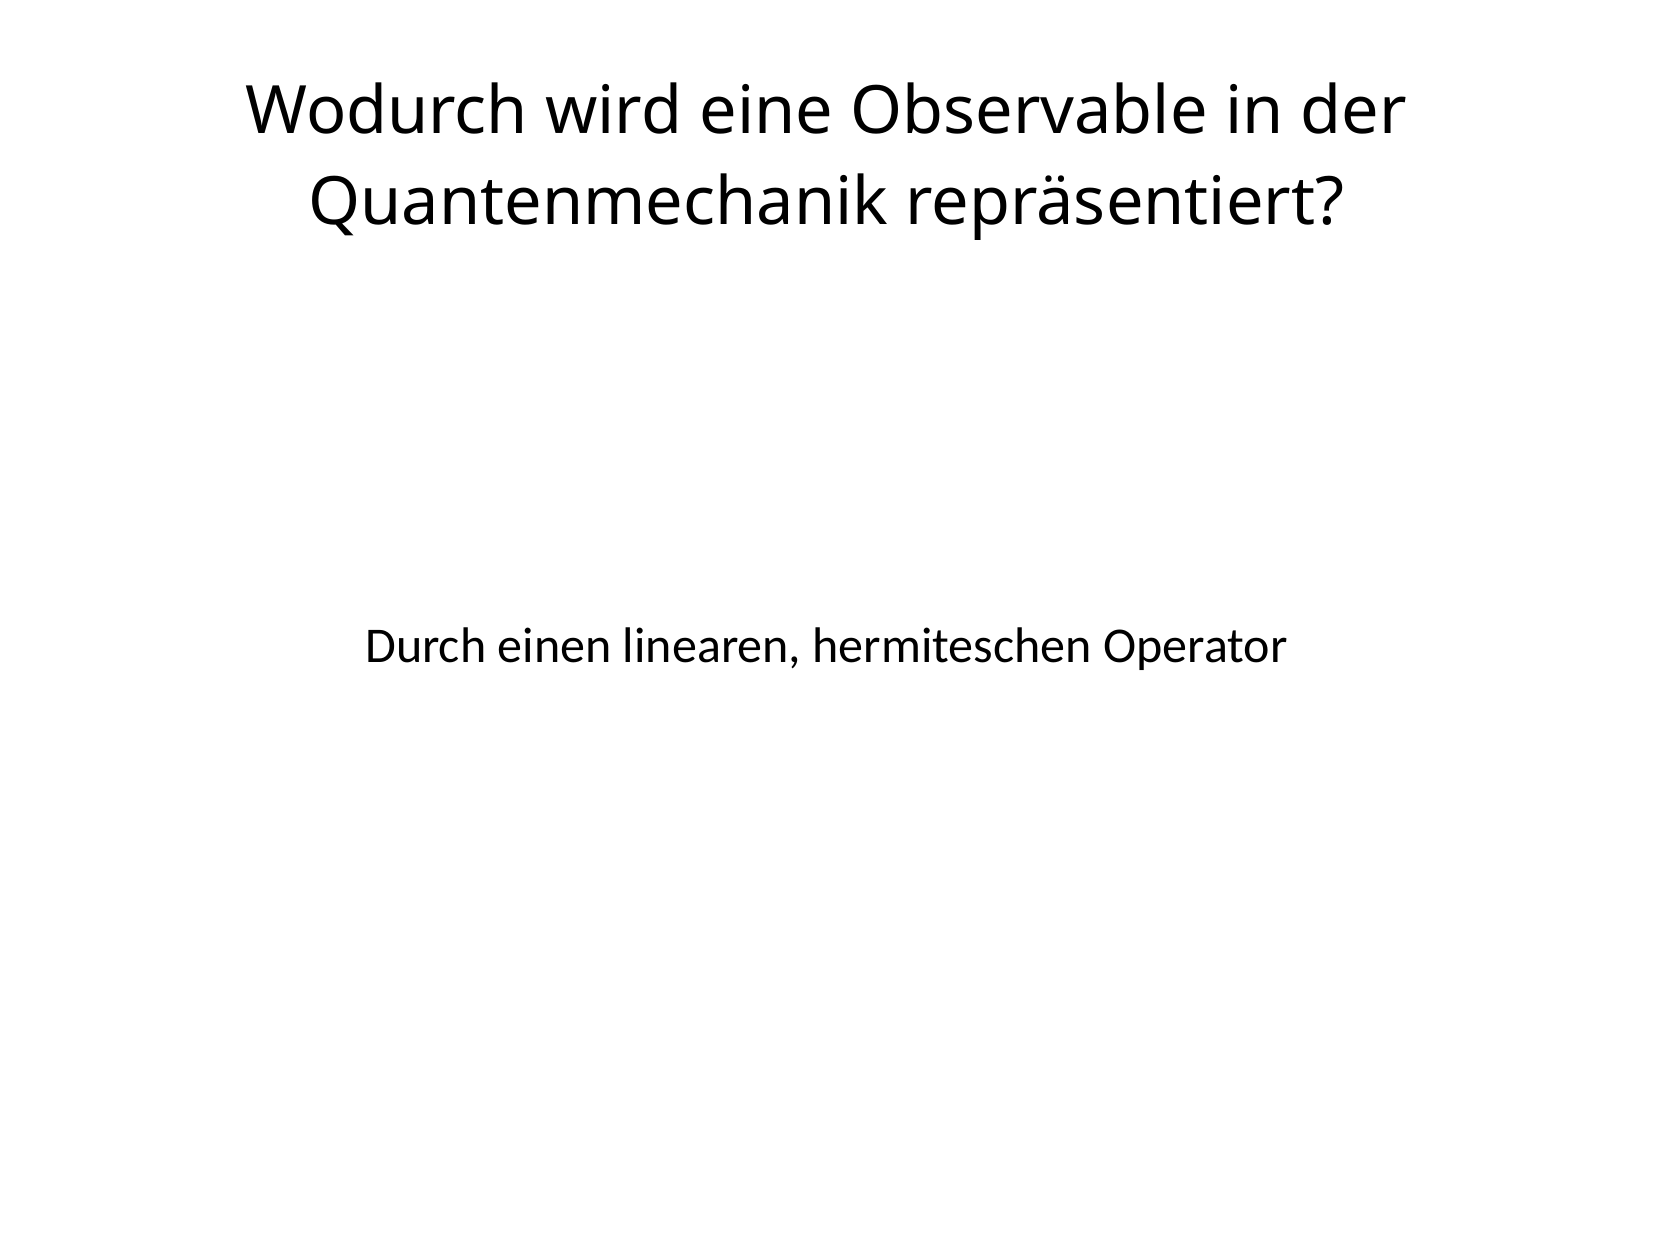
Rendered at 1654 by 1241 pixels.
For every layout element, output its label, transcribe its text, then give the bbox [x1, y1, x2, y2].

subtitle Durch einen linearen, hermiteschen Operator [82, 290, 1571, 1010]
title Wodurch wird eine Observable in der Quantenmechanik repräsentiert? [82, 49, 1571, 257]
